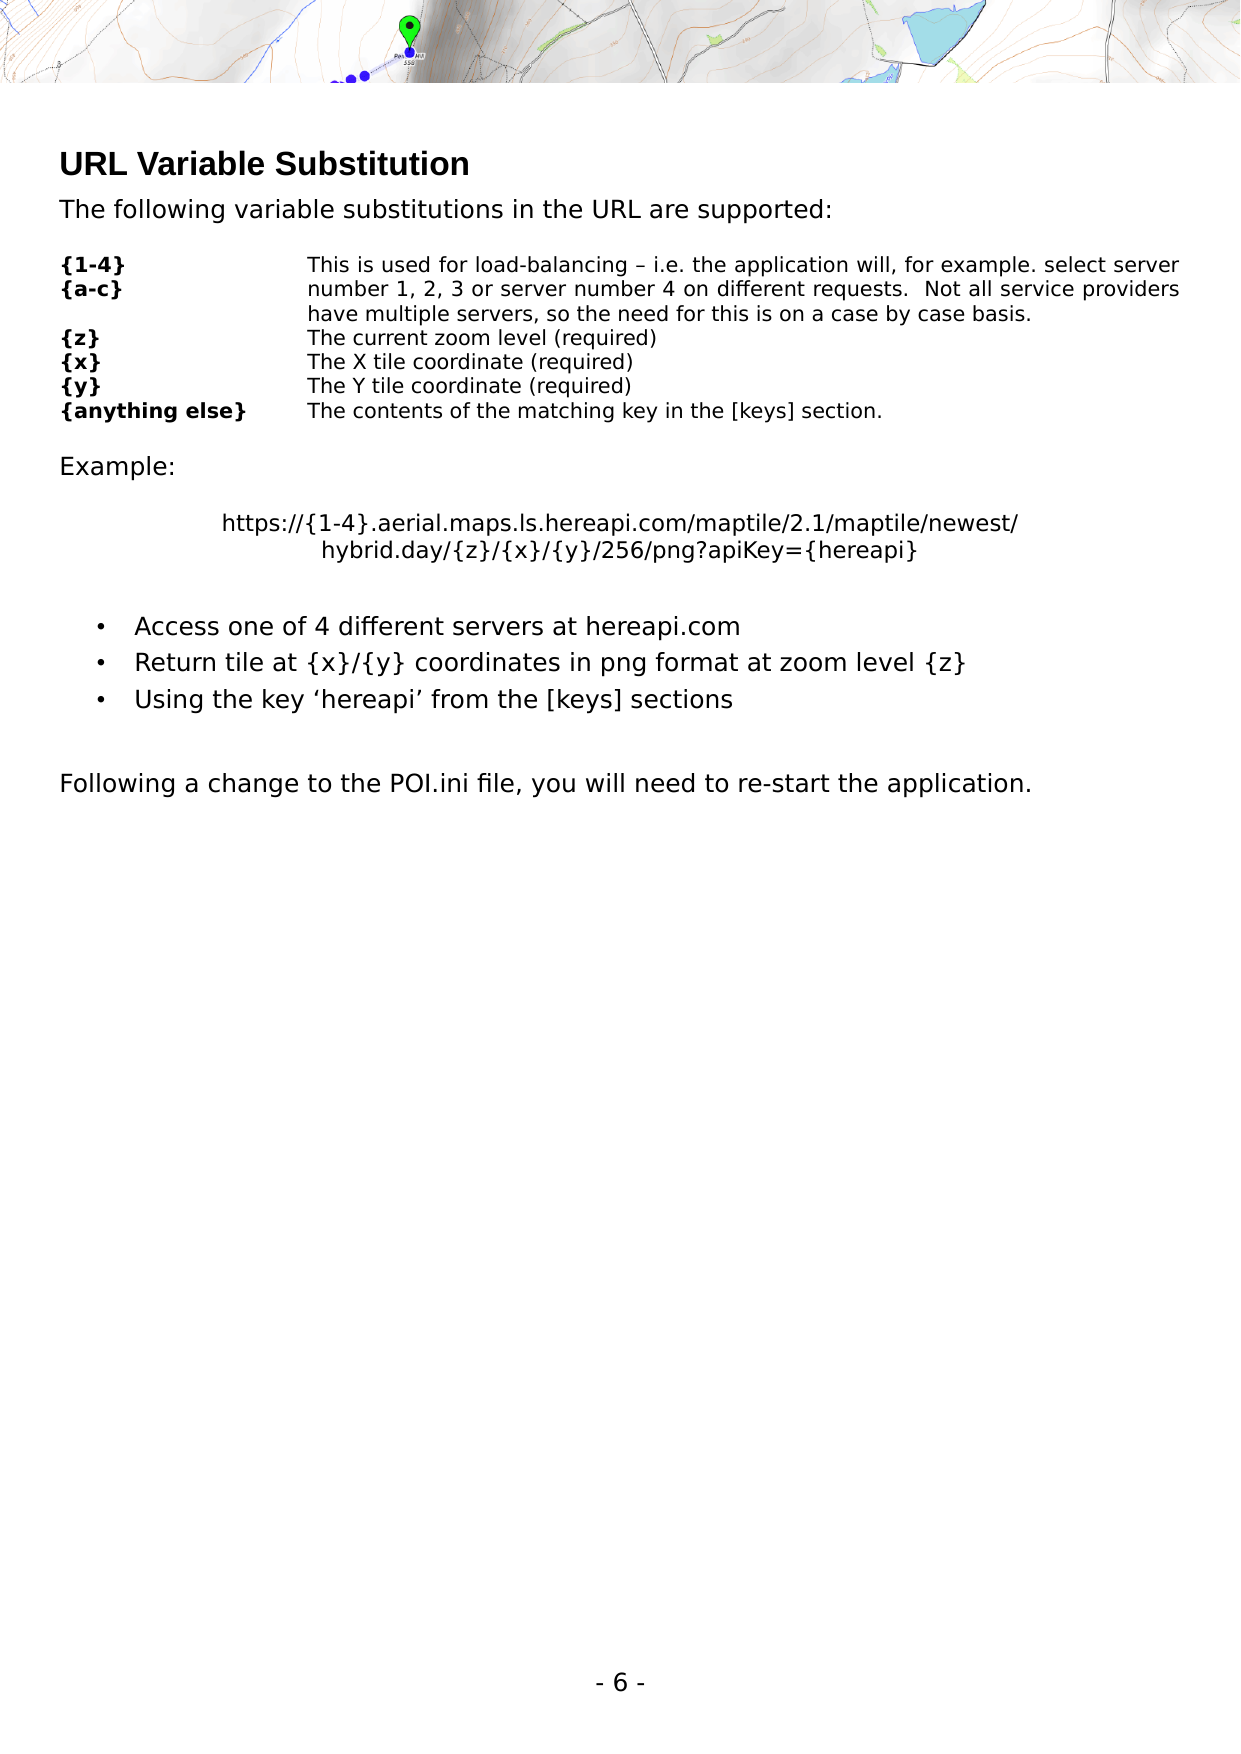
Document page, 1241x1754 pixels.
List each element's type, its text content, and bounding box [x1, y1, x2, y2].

text The following variable substitutions in the URL are supported: [59, 195, 1181, 224]
text Following a change to the POI.ini file, you will need to re-start the application. [59, 769, 1181, 799]
table_cell {x} [59, 350, 307, 374]
table_cell {z} [59, 326, 307, 350]
table_cell {anything else} [59, 399, 307, 423]
picture [0, 0, 1241, 83]
list Using the key ‘hereapi’ from the [keys] sections [97, 685, 1181, 714]
table_cell The current zoom level (required) [307, 326, 1181, 350]
table_header This is used for load-balancing – i.e. the application will, for example. select server number 1, 2, 3 or server number 4 on different requests. Not all service providers have multiple servers, so the need for this is on a case by case basis. [307, 253, 1181, 326]
table_header {1-4} {a-c} [59, 253, 307, 326]
table_cell The Y tile coordinate (required) [307, 375, 1181, 399]
text Example: [59, 452, 1181, 481]
table_cell The contents of the matching key in the [keys] section. [307, 399, 1181, 423]
subtitle URL Variable Substitution [59, 144, 1181, 182]
list Access one of 4 different servers at hereapi.com [97, 612, 1181, 641]
text https://{1-4}.aerial.maps.ls.hereapi.com/maptile/2.1/maptile/newest/ hybrid.day/{z}/{x}/{y}/256/png?apiKey={hereapi} [59, 511, 1181, 564]
table_cell The X tile coordinate (required) [307, 350, 1181, 374]
table_cell {y} [59, 375, 307, 399]
list Return tile at {x}/{y} coordinates in png format at zoom level {z} [97, 648, 1181, 678]
